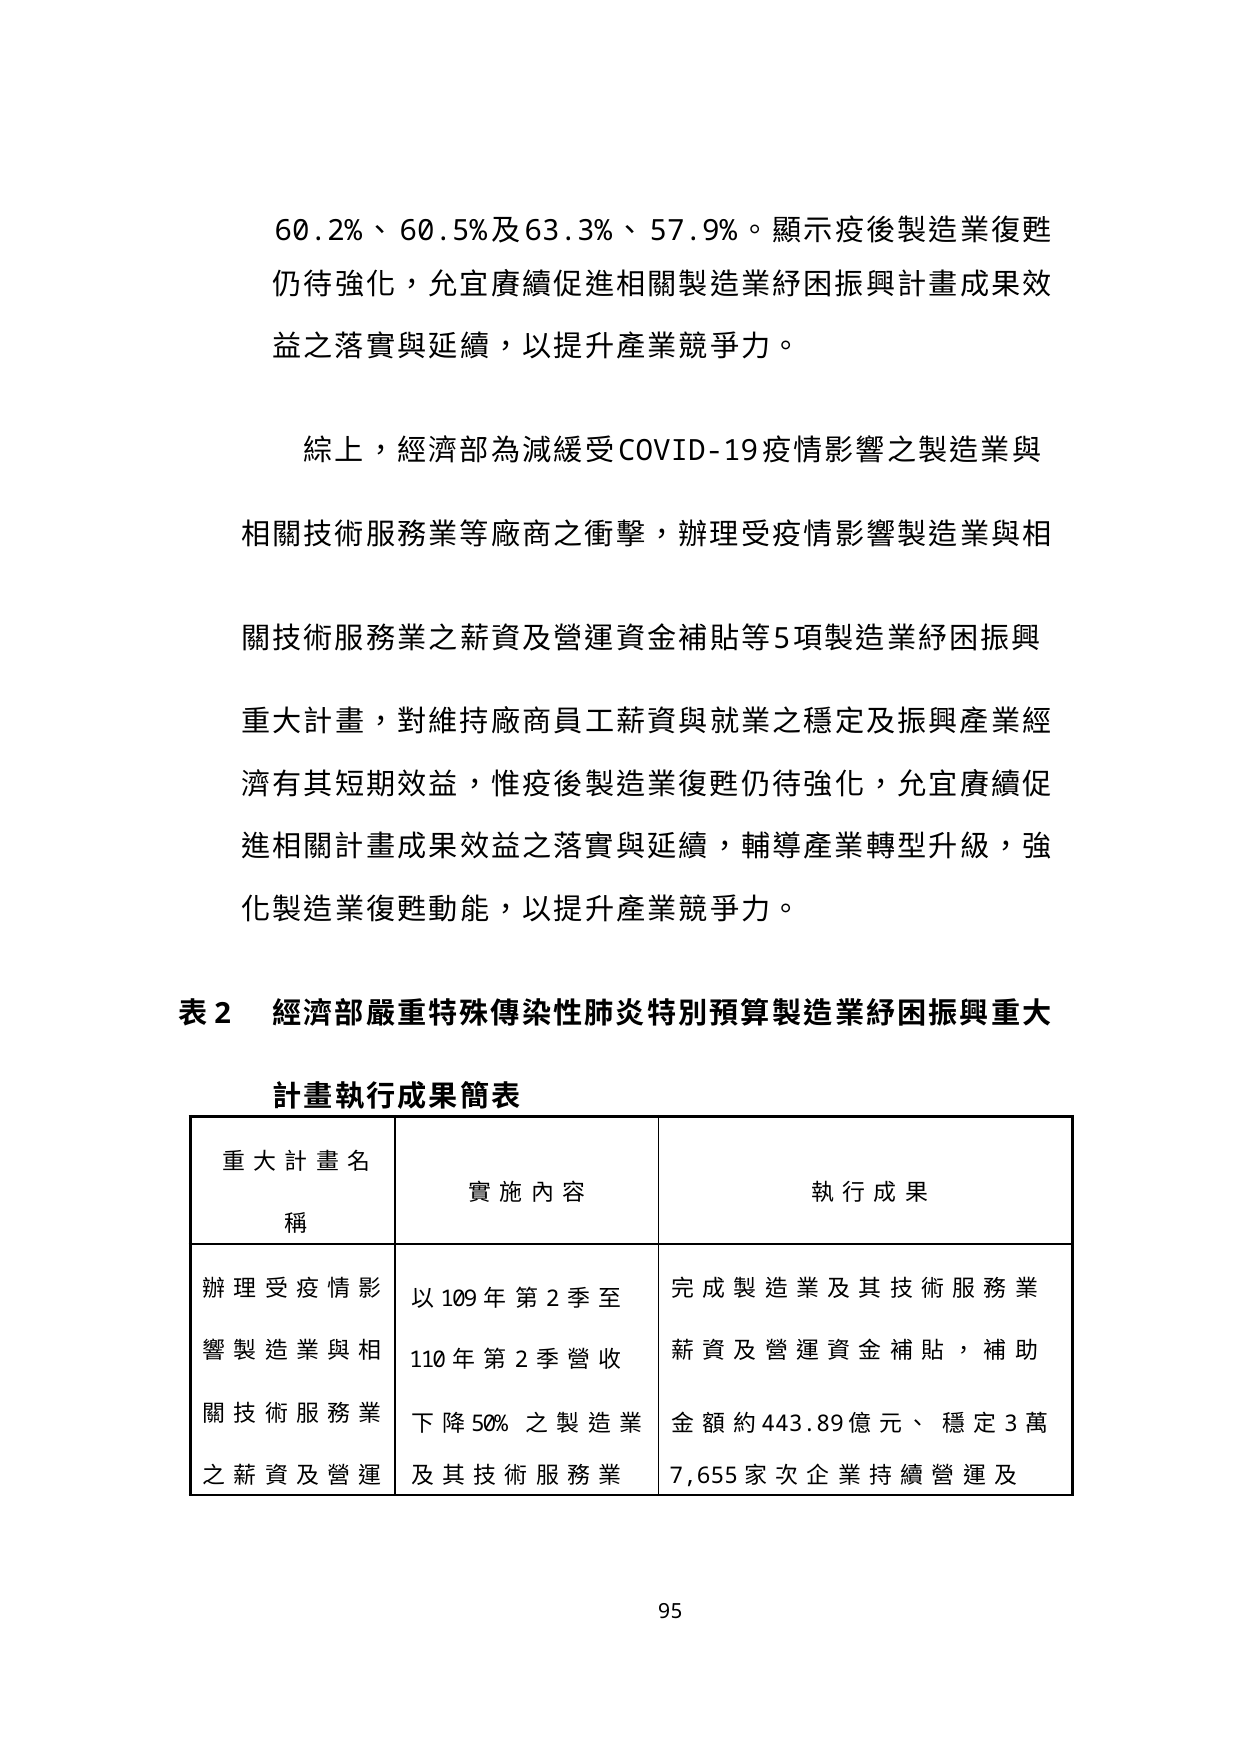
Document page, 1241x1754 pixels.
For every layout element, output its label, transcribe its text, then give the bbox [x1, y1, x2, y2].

table_cell 以109年第2季至110年第2季營收下降50% 之製造業及其技術服務業 [396, 1245, 658, 1494]
text 表2 經濟部嚴重特殊傳染性肺炎特別預算製造業紓困振興重大計畫執行成果簡表 [177, 927, 1063, 1115]
table_header 重大計畫名稱 [192, 1118, 394, 1243]
text 綜上，經濟部為減緩受COVID-19疫情影響之製造業與相關技術服務業等廠商之衝擊，辦理受疫情影響製造業與相關技術服務業之薪資及營運資金補貼等5項製造業紓困振興重大計畫，對維持廠商員工薪資與就業之穩定及振興產業經濟有其短期效益，惟疫後製造業復甦仍待強化，允宜賡續促進相關計畫成果效益之落實與延續，輔導產業轉型升級，強化製造業復甦動能，以提升產業競爭力。 [236, 365, 1063, 927]
table_header 實施內容 [396, 1118, 658, 1243]
table_cell 完成製造業及其技術服務業薪資及營運資金補貼，補助金額約443.89億元、穩定3萬7,655家次企業持續營運及 [659, 1245, 1071, 1494]
text 60.2%、60.5%及63.3%、57.9%。顯示疫後製造業復甦仍待強化，允宜賡續促進相關製造業紓困振興計畫成果效益之落實與延續，以提升產業競爭力。 [266, 177, 1063, 365]
table_header 執行成果 [659, 1118, 1071, 1243]
table_cell 辦理受疫情影響製造業與相關技術服務業之薪資及營運 [192, 1245, 394, 1494]
